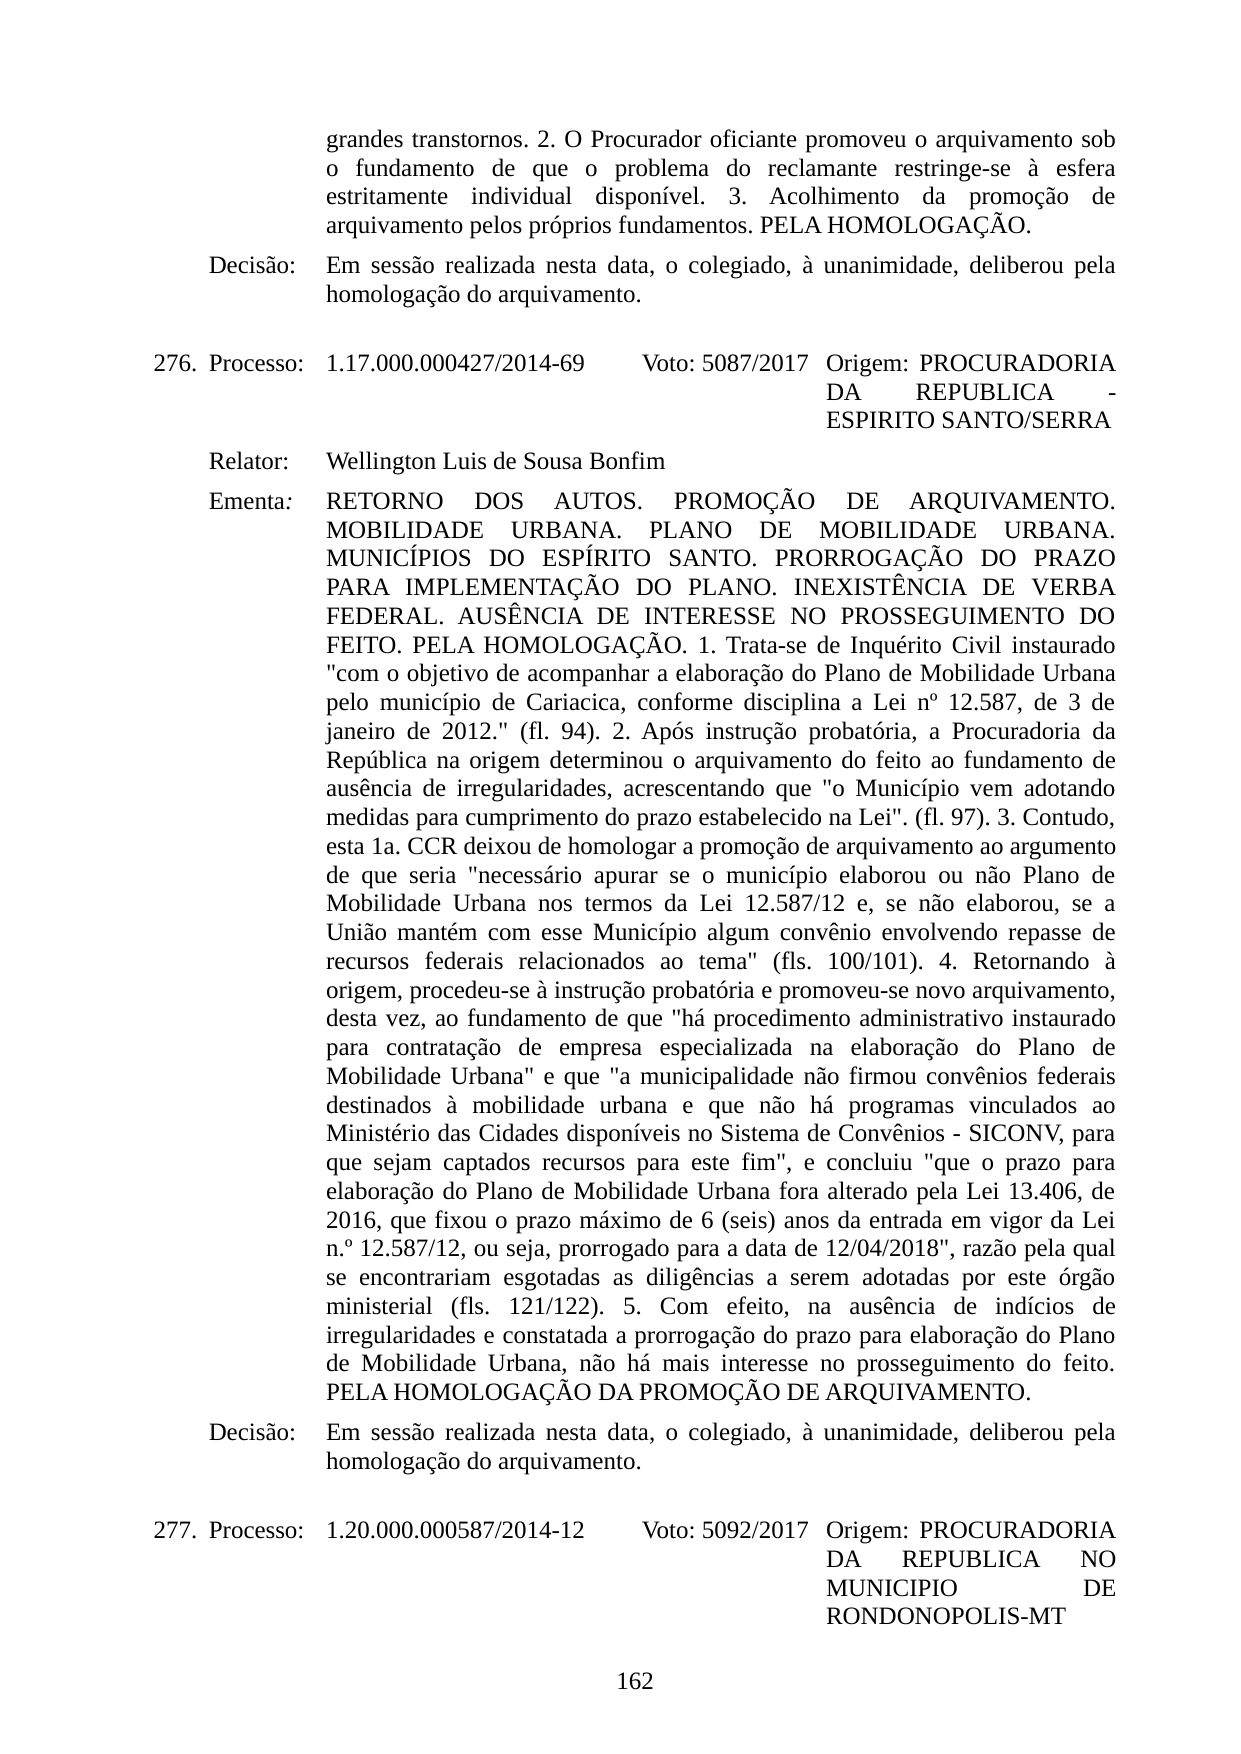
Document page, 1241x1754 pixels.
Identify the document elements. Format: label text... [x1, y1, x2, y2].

table_header Voto: 5087/2017 [636, 342, 820, 440]
table_cell [203, 118, 320, 244]
table_header Processo: [203, 1509, 320, 1636]
table_cell Ementa: [203, 480, 320, 1412]
table_cell [148, 245, 203, 313]
table_cell [148, 480, 203, 1412]
table_cell grandes transtornos. 2. O Procurador oficiante promoveu o arquivamento sob o fundamento de que o problema do reclamante restringe-se à esfera estritamente individual disponível. 3. Acolhimento da promoção de arquivamento pelos próprios fundamentos. PELA HOMOLOGAÇÃO. [320, 118, 1122, 244]
table_cell [148, 118, 203, 244]
table_cell Decisão: [203, 245, 320, 313]
table_cell [148, 1412, 203, 1481]
table_cell [148, 440, 203, 480]
table_cell Wellington Luis de Sousa Bonfim [320, 440, 1122, 480]
table_cell Em sessão realizada nesta data, o colegiado, à unanimidade, deliberou pela homologação do arquivamento. [320, 245, 1122, 313]
table_header 1.20.000.000587/2014-12 [320, 1509, 636, 1636]
table_header Origem: PROCURADORIA DA REPUBLICA - ESPIRITO SANTO/SERRA [820, 342, 1122, 440]
table_header 1.17.000.000427/2014-69 [320, 342, 636, 440]
table_cell RETORNO DOS AUTOS. PROMOÇÃO DE ARQUIVAMENTO. MOBILIDADE URBANA. PLANO DE MOBILIDADE URBANA. MUNICÍPIOS DO ESPÍRITO SANTO. PRORROGAÇÃO DO PRAZO PARA IMPLEMENTAÇÃO DO PLANO. INEXISTÊNCIA DE VERBA FEDERAL. AUSÊNCIA DE INTERESSE NO PROSSEGUIMENTO DO FEITO. PELA HOMOLOGAÇÃO. 1. Trata-se de Inquérito Civil instaurado "com o objetivo de acompanhar a elaboração do Plano de Mobilidade Urbana pelo município de Cariacica, conforme disciplina a Lei nº 12.587, de 3 de janeiro de 2012." (fl. 94). 2. Após instrução probatória, a Procuradoria da República na origem determinou o arquivamento do feito ao fundamento de ausência de irregularidades, acrescentando que "o Município vem adotando medidas para cumprimento do prazo estabelecido na Lei". (fl. 97). 3. Contudo, esta 1a. CCR deixou de homologar a promoção de arquivamento ao argumento de que seria "necessário apurar se o município elaborou ou não Plano de Mobilidade Urbana nos termos da Lei 12.587/12 e, se não elaborou, se a União mantém com esse Município algum convênio envolvendo repasse de recursos federais relacionados ao tema" (fls. 100/101). 4. Retornando à origem, procedeu-se à instrução probatória e promoveu-se novo arquivamento, desta vez, ao fundamento de que "há procedimento administrativo instaurado para contratação de empresa especializada na elaboração do Plano de Mobilidade Urbana" e que "a municipalidade não firmou convênios federais destinados à mobilidade urbana e que não há programas vinculados ao Ministério das Cidades disponíveis no Sistema de Convênios - SICONV, para que sejam captados recursos para este fim", e concluiu "que o prazo para elaboração do Plano de Mobilidade Urbana fora alterado pela Lei 13.406, de 2016, que fixou o prazo máximo de 6 (seis) anos da entrada em vigor da Lei n.º 12.587/12, ou seja, prorrogado para a data de 12/04/2018", razão pela qual se encontrariam esgotadas as diligências a serem adotadas por este órgão ministerial (fls. 121/122). 5. Com efeito, na ausência de indícios de irregularidades e constatada a prorrogação do prazo para elaboração do Plano de Mobilidade Urbana, não há mais interesse no prosseguimento do feito. PELA HOMOLOGAÇÃO DA PROMOÇÃO DE ARQUIVAMENTO. [320, 480, 1122, 1412]
table_header 277. [148, 1509, 203, 1636]
table_header Voto: 5092/2017 [636, 1509, 820, 1636]
table_cell Decisão: [203, 1412, 320, 1481]
table_cell Em sessão realizada nesta data, o colegiado, à unanimidade, deliberou pela homologação do arquivamento. [320, 1412, 1122, 1481]
table_header 276. [148, 342, 203, 440]
table_header Origem: PROCURADORIA DA REPUBLICA NO MUNICIPIO DE RONDONOPOLIS-MT [820, 1509, 1122, 1636]
table_cell Relator: [203, 440, 320, 480]
table_header Processo: [203, 342, 320, 440]
